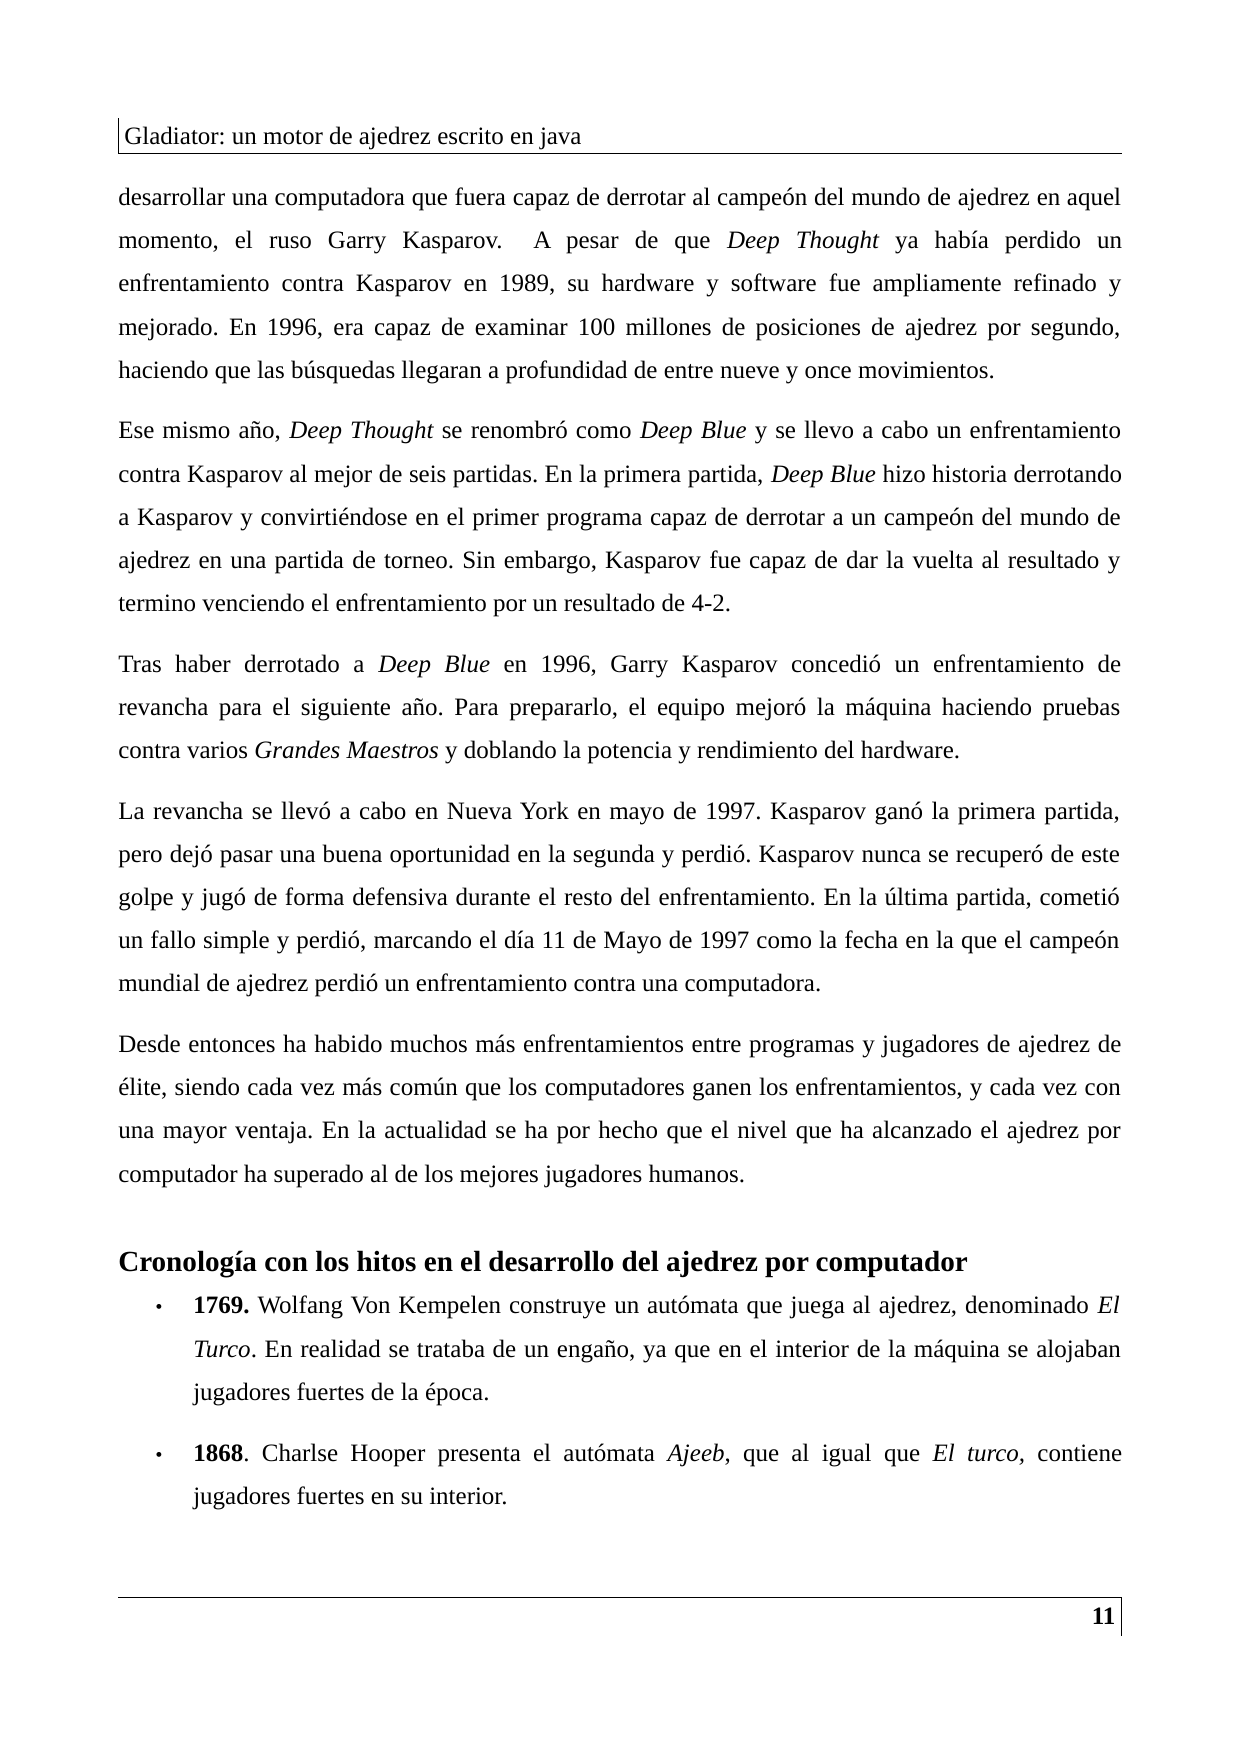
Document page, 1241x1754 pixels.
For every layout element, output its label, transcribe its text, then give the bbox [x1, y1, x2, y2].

text Desde entonces ha habido muchos más enfrentamientos entre programas y jugadores de ajedrez de élite, siendo cada vez más común que los computadores ganen los enfrentamientos, y cada vez con una mayor ventaja. En la actualidad se ha por hecho que el nivel que ha alcanzado el ajedrez por computador ha superado al de los mejores jugadores humanos. [118, 1029, 1122, 1187]
text desarrollar una computadora que fuera capaz de derrotar al campeón del mundo de ajedrez en aquel momento, el ruso Garry Kasparov. A pesar de que Deep Thought ya había perdido un enfrentamiento contra Kasparov en 1989, su hardware y software fue ampliamente refinado y mejorado. En 1996, era capaz de examinar 100 millones de posiciones de ajedrez por segundo, haciendo que las búsquedas llegaran a profundidad de entre nueve y once movimientos. [118, 182, 1122, 383]
list 1769. Wolfang Von Kempelen construye un autómata que juega al ajedrez, denominado El Turco. En realidad se trataba de un engaño, ya que en el interior de la máquina se alojaban jugadores fuertes de la época. [156, 1291, 1122, 1406]
text La revancha se llevó a cabo en Nueva York en mayo de 1997. Kasparov ganó la primera partida, pero dejó pasar una buena oportunidad en la segunda y perdió. Kasparov nunca se recuperó de este golpe y jugó de forma defensiva durante el resto del enfrentamiento. En la última partida, cometió un fallo simple y perdió, marcando el día 11 de Mayo de 1997 como la fecha en la que el campeón mundial de ajedrez perdió un enfrentamiento contra una computadora. [118, 796, 1122, 997]
list 1868. Charlse Hooper presenta el autómata Ajeeb, que al igual que El turco, contiene jugadores fuertes en su interior. [156, 1438, 1122, 1509]
subtitle Cronología con los hitos en el desarrollo del ajedrez por computador [118, 1244, 1122, 1278]
text Tras haber derrotado a Deep Blue en 1996, Garry Kasparov concedió un enfrentamiento de revancha para el siguiente año. Para prepararlo, el equipo mejoró la máquina haciendo pruebas contra varios Grandes Maestros y doblando la potencia y rendimiento del hardware. [118, 649, 1122, 764]
text Ese mismo año, Deep Thought se renombró como Deep Blue y se llevo a cabo un enfrentamiento contra Kasparov al mejor de seis partidas. En la primera partida, Deep Blue hizo historia derrotando a Kasparov y convirtiéndose en el primer programa capaz de derrotar a un campeón del mundo de ajedrez en una partida de torneo. Sin embargo, Kasparov fue capaz de dar la vuelta al resultado y termino venciendo el enfrentamiento por un resultado de 4-2. [118, 416, 1122, 617]
